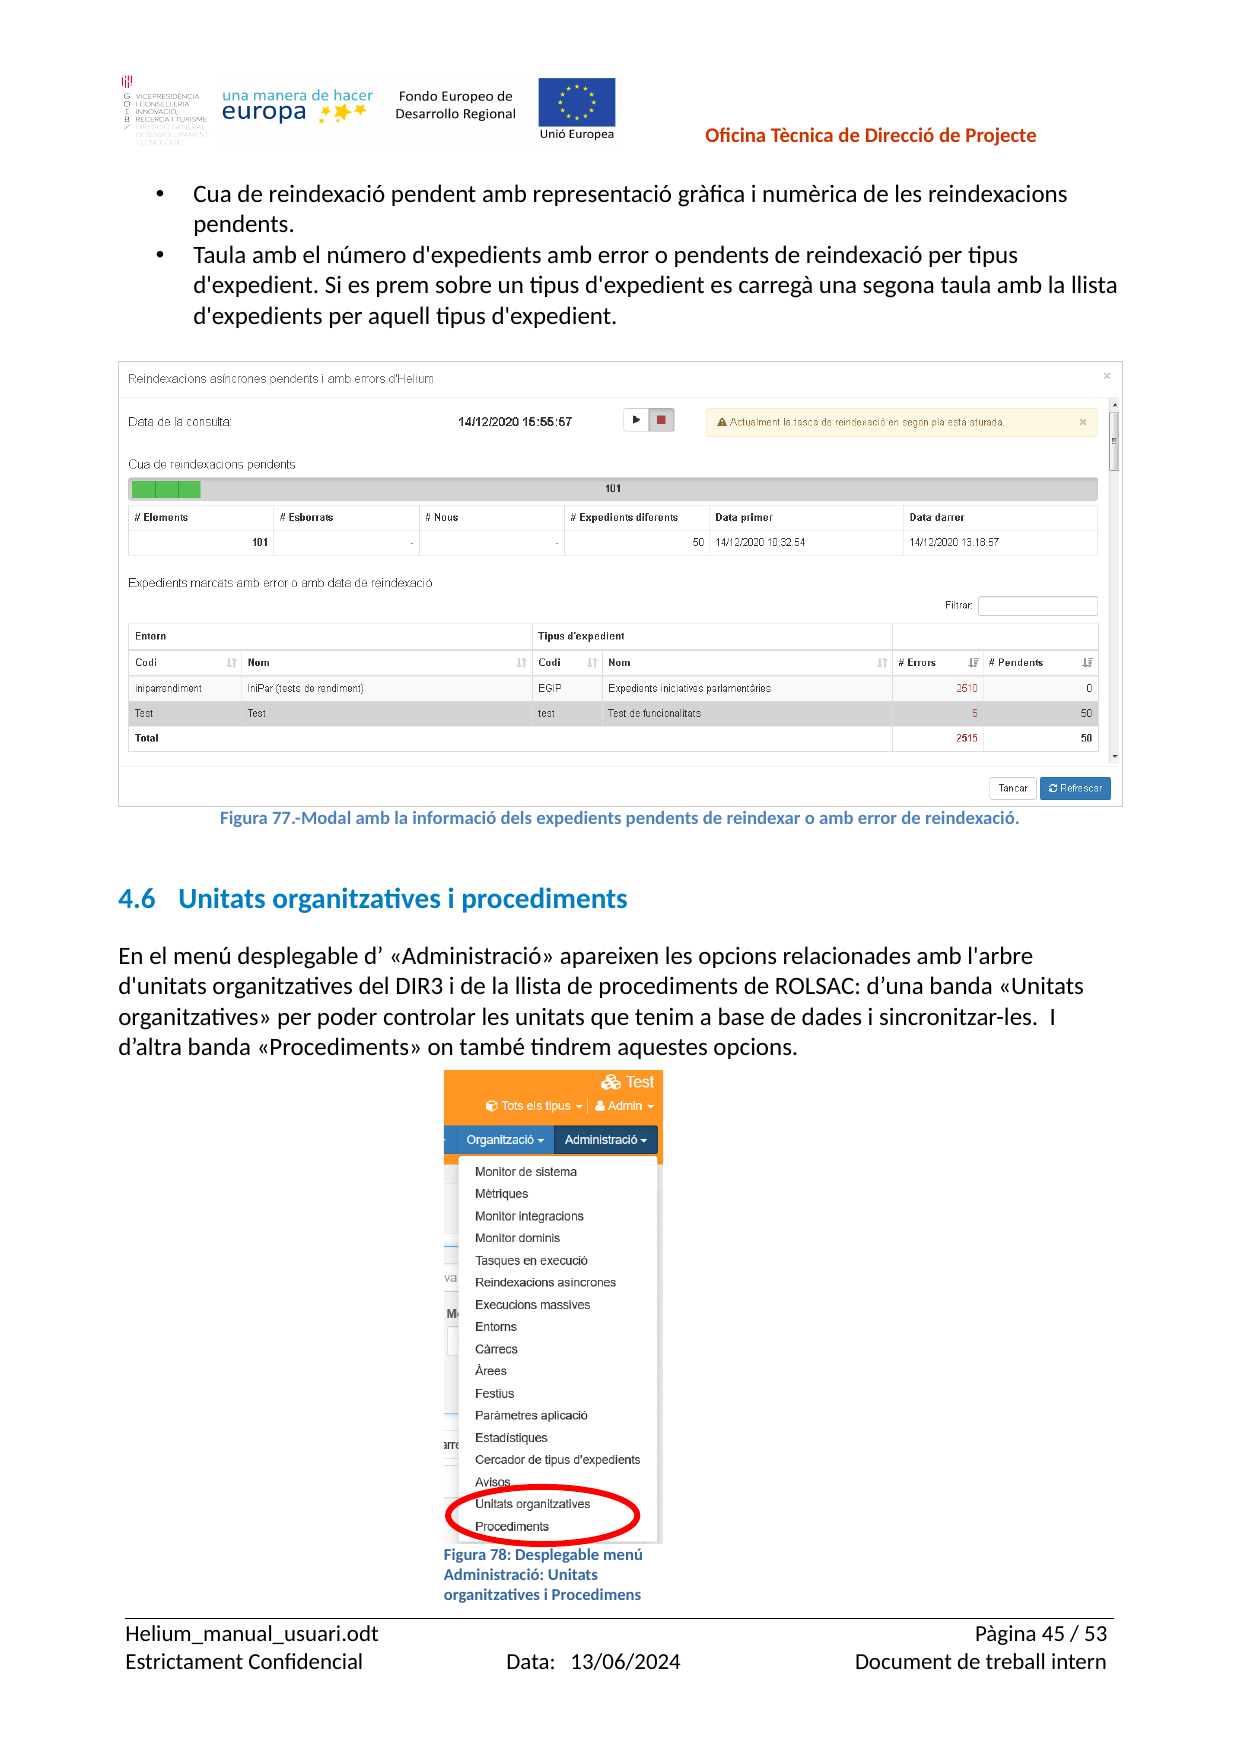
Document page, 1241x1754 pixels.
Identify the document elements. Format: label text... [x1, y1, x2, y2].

text En el menú desplegable d’ «Administració» apareixen les opcions relacionades amb l'arbre d'unitats organitzatives del DIR3 i de la llista de procediments de ROLSAC: d’una banda «Unitats organitzatives» per poder controlar les unitats que tenim a base de dades i sincronitzar-les. I d’altra banda «Procediments» on també tindrem aquestes opcions. [118, 940, 1122, 1062]
picture [443, 1070, 664, 1544]
picture [121, 363, 1119, 804]
list Cua de reindexació pendent amb representació gràfica i numèrica de les reindexacions pendents. [156, 178, 1122, 239]
text [119, 362, 1122, 806]
picture [452, 1490, 634, 1541]
picture [219, 73, 621, 147]
text Figura 78: Desplegable menú Administració: Unitats organitzatives i Procedimens [444, 1544, 663, 1605]
subtitle Unitats organitzatives i procediments [118, 881, 1122, 916]
list Taula amb el número d'expedients amb error o pendents de reindexació per tipus d'expedient. Si es prem sobre un tipus d'expedient es carregà una segona taula amb la llista d'expedients per aquell tipus d'expedient. [156, 239, 1122, 330]
text Figura 77.-Modal amb la informació dels expedients pendents de reindexar o amb error de reindexació. [118, 807, 1122, 829]
picture [118, 73, 213, 147]
